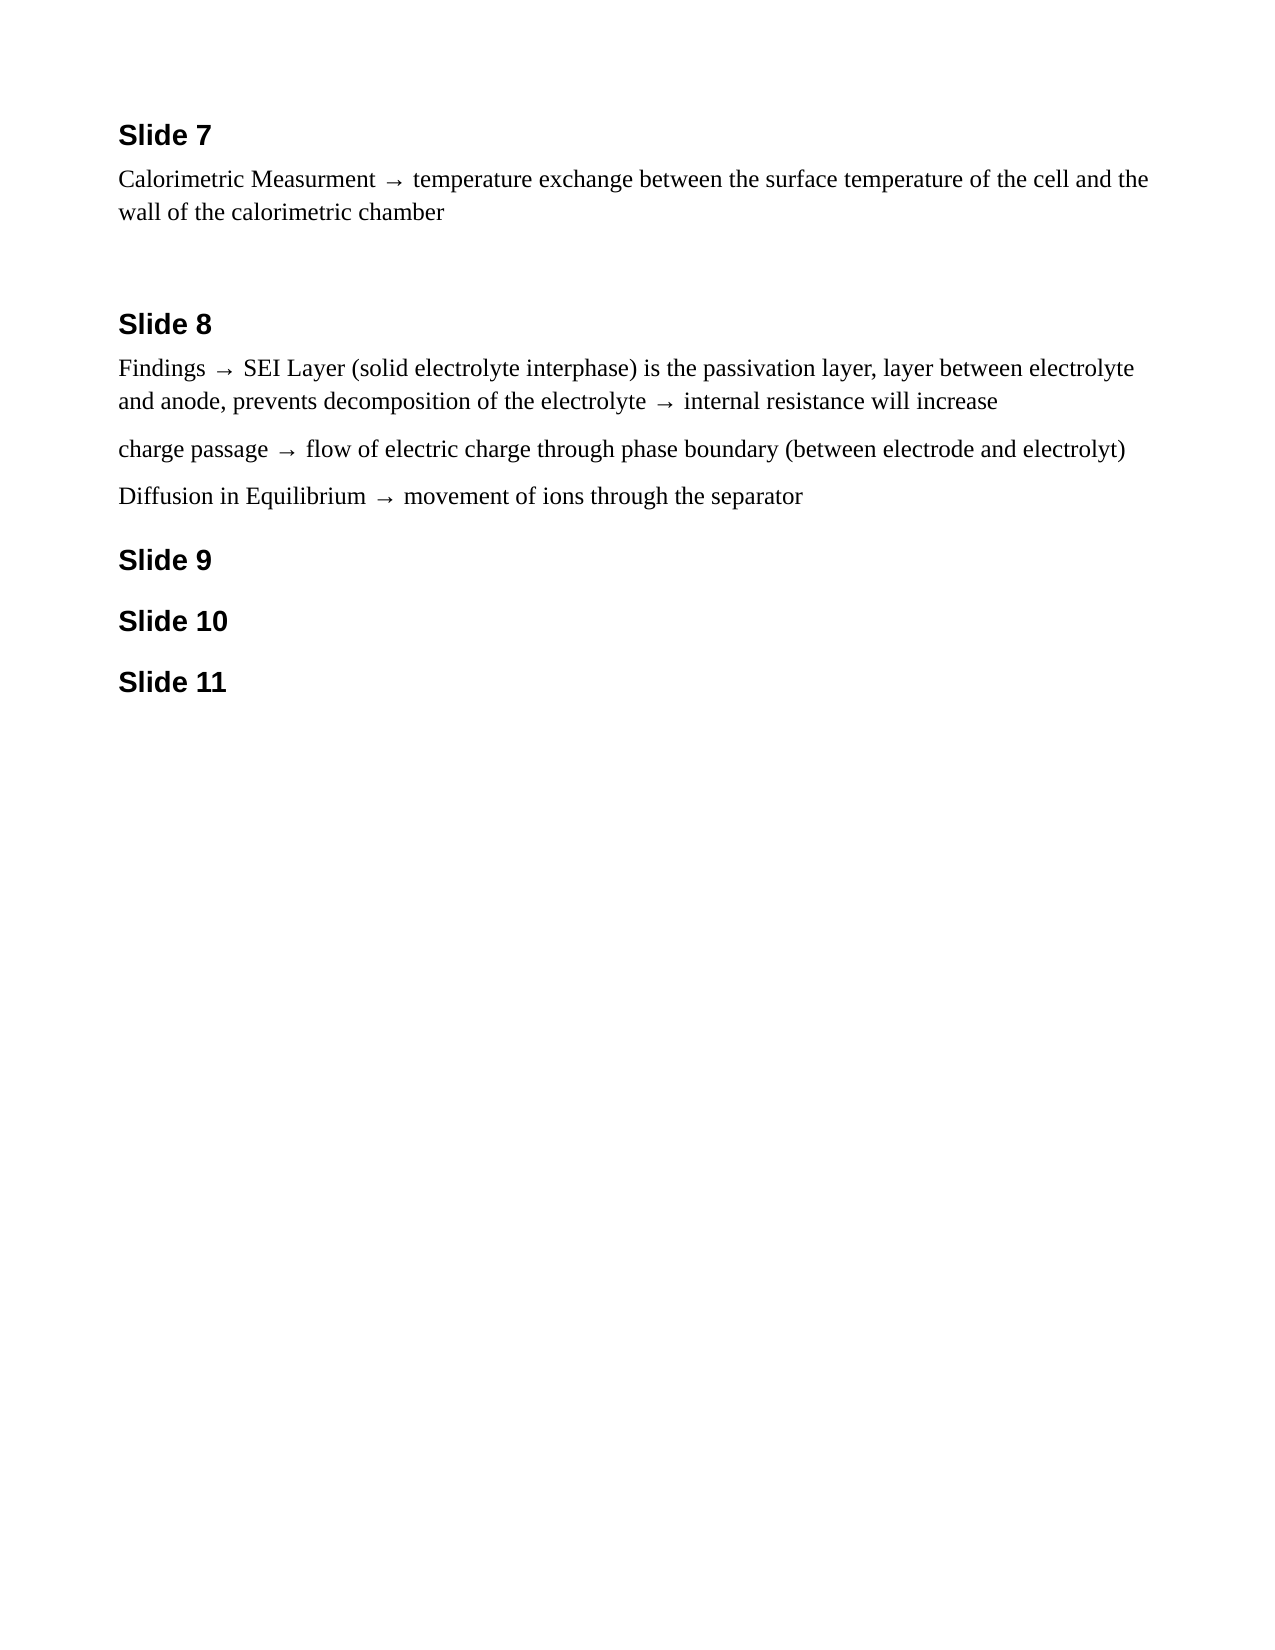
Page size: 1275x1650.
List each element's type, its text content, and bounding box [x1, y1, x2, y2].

subtitle Slide 10 [118, 604, 1157, 638]
subtitle Slide 11 [118, 665, 1157, 698]
subtitle Slide 9 [118, 543, 1157, 577]
subtitle Slide 7 [118, 118, 1157, 152]
text Calorimetric Measurment → temperature exchange between the surface temperature of the cell and the wall of the calorimetric chamber [118, 164, 1157, 226]
text Diffusion in Equilibrium → movement of ions through the separator [118, 481, 1157, 510]
subtitle Slide 8 [118, 307, 1157, 341]
text Findings → SEI Layer (solid electrolyte interphase) is the passivation layer, layer between electrolyte and anode, prevents decomposition of the electrolyte → internal resistance will increase [118, 353, 1157, 415]
text charge passage → flow of electric charge through phase boundary (between electrode and electrolyt) [118, 434, 1157, 462]
